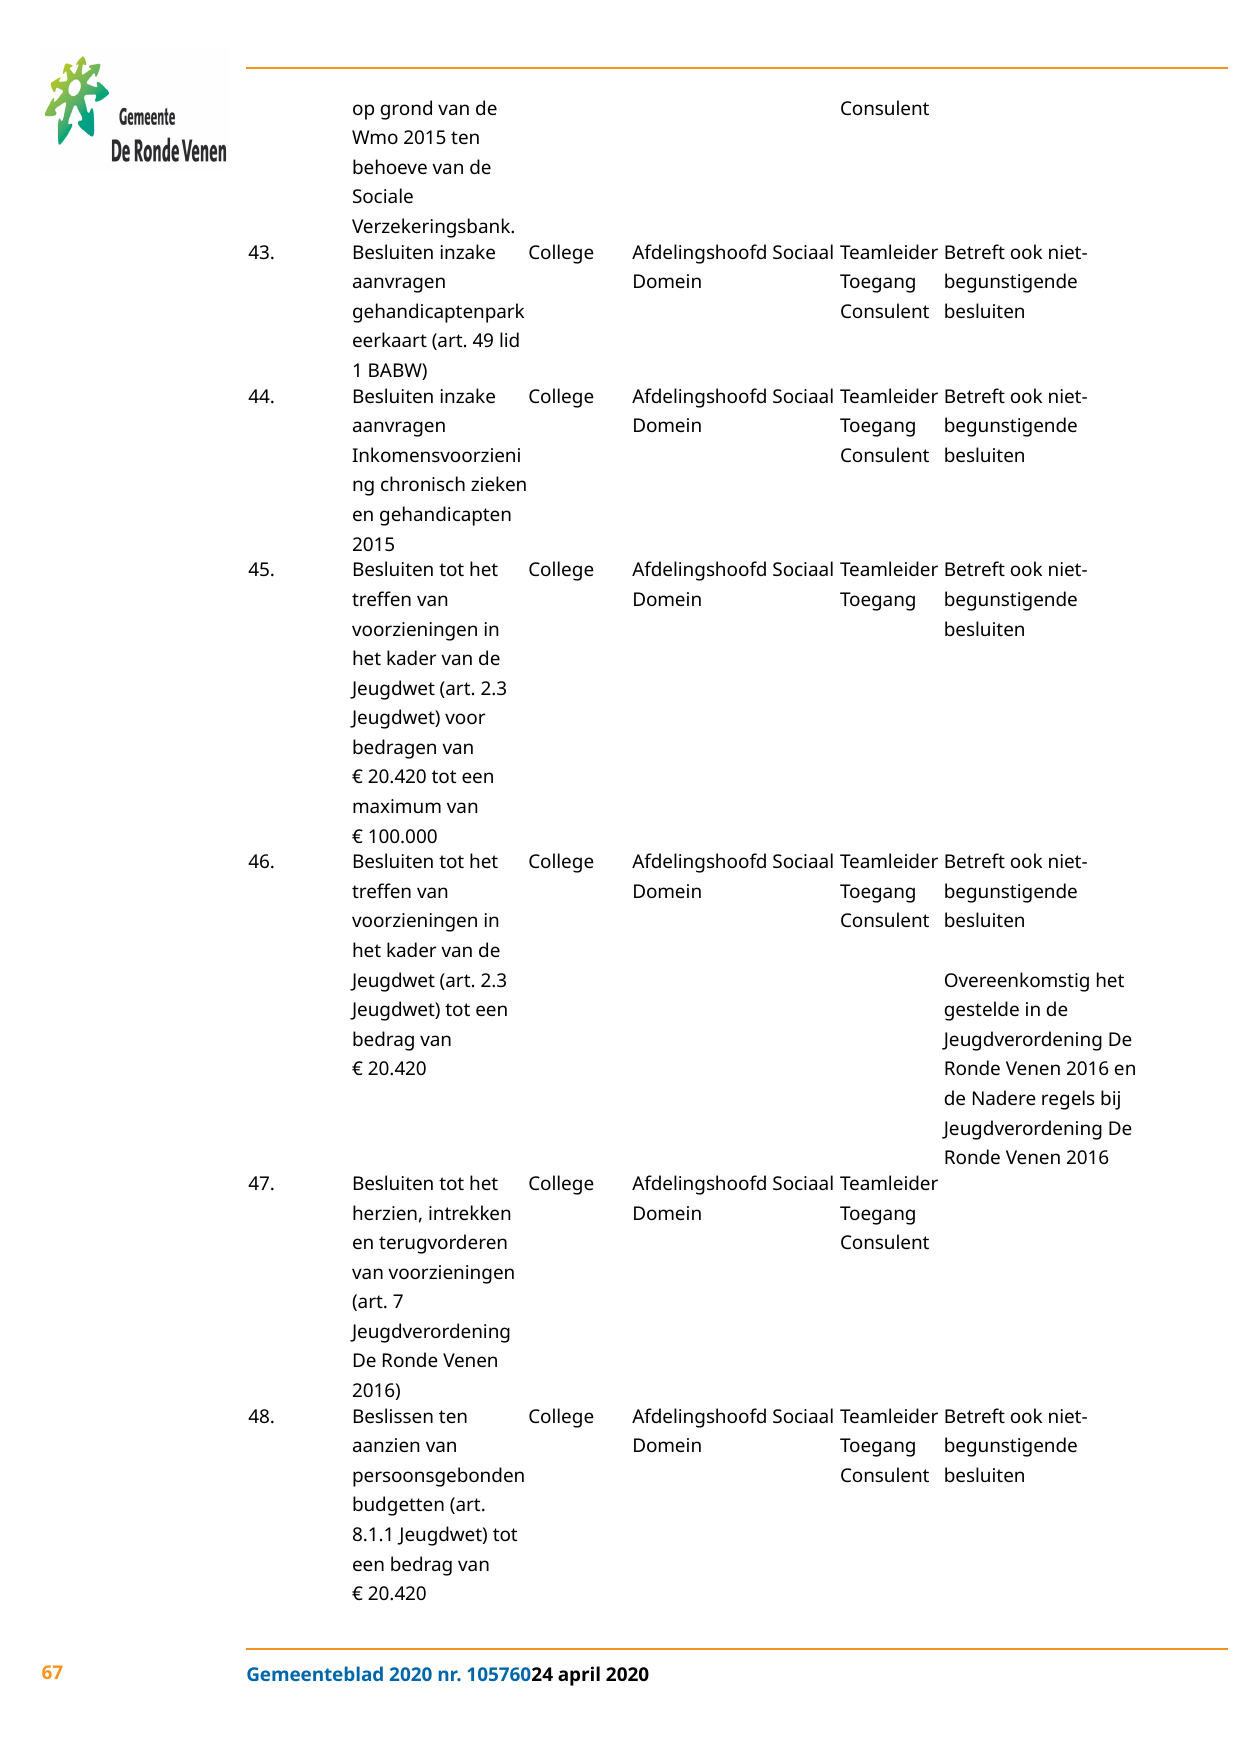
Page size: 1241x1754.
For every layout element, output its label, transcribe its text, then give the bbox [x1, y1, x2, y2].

table_cell Besluiten inzake aanvragen gehandicaptenparkeerkaart (art. 49 lid 1 BABW) [352, 239, 528, 383]
table_cell College [528, 849, 632, 1170]
table_cell Afdelingshoofd Sociaal Domein [632, 557, 840, 848]
table_cell College [528, 1403, 632, 1606]
table_cell Afdelingshoofd Sociaal Domein [632, 1170, 840, 1403]
table_cell 44. [248, 383, 352, 557]
table_cell Betreft ook niet-begunstigende besluiten [944, 383, 1152, 557]
table_cell [944, 95, 1152, 239]
table_cell Teamleider Toegang Consulent [840, 849, 944, 1170]
table_cell 45. [248, 557, 352, 848]
table_cell [528, 95, 632, 239]
table_cell Besluiten tot het treffen van voorzieningen in het kader van de Jeugdwet (art. 2.3 Jeugdwet) tot een bedrag van € 20.420 [352, 849, 528, 1170]
table_cell [632, 95, 840, 239]
table_cell Besluiten tot het herzien, intrekken en terugvorderen van voorzieningen (art. 7 Jeugdverordening De Ronde Venen 2016) [352, 1170, 528, 1403]
table_cell Teamleider Toegang Consulent [840, 1170, 944, 1403]
table_cell Consulent [840, 95, 944, 239]
table_cell op grond van de Wmo 2015 ten behoeve van de Sociale Verzekeringsbank. [352, 95, 528, 239]
table_cell Afdelingshoofd Sociaal Domein [632, 849, 840, 1170]
table_cell [248, 95, 352, 239]
table_cell Betreft ook niet-begunstigende besluiten [944, 1403, 1152, 1606]
table_cell College [528, 1170, 632, 1403]
picture [41, 47, 231, 172]
table_cell Besluiten inzake aanvragen Inkomensvoorziening chronisch zieken en gehandicapten 2015 [352, 383, 528, 557]
table_cell [944, 1170, 1152, 1403]
table_cell College [528, 383, 632, 557]
table_cell College [528, 557, 632, 848]
table_cell 47. [248, 1170, 352, 1403]
table_cell 48. [248, 1403, 352, 1606]
table_cell Teamleider Toegang Consulent [840, 383, 944, 557]
table_cell Afdelingshoofd Sociaal Domein [632, 1403, 840, 1606]
table_cell Betreft ook niet-begunstigende besluiten Overeenkomstig het gestelde in de Jeugdverordening De Ronde Venen 2016 en de Nadere regels bij Jeugdverordening De Ronde Venen 2016 [944, 849, 1152, 1170]
table_cell Teamleider Toegang [840, 557, 944, 848]
table_cell College [528, 239, 632, 383]
table_cell Afdelingshoofd Sociaal Domein [632, 239, 840, 383]
table_cell Beslissen ten aanzien van persoonsgebonden budgetten (art. 8.1.1 Jeugdwet) tot een bedrag van € 20.420 [352, 1403, 528, 1606]
table_cell Teamleider Toegang Consulent [840, 239, 944, 383]
table_cell Afdelingshoofd Sociaal Domein [632, 383, 840, 557]
table_cell Teamleider Toegang Consulent [840, 1403, 944, 1606]
table_cell Betreft ook niet-begunstigende besluiten [944, 557, 1152, 848]
table_cell 46. [248, 849, 352, 1170]
table_cell Betreft ook niet-begunstigende besluiten [944, 239, 1152, 383]
table_cell Besluiten tot het treffen van voorzieningen in het kader van de Jeugdwet (art. 2.3 Jeugdwet) voor bedragen van € 20.420 tot een maximum van € 100.000 [352, 557, 528, 848]
table_cell 43. [248, 239, 352, 383]
